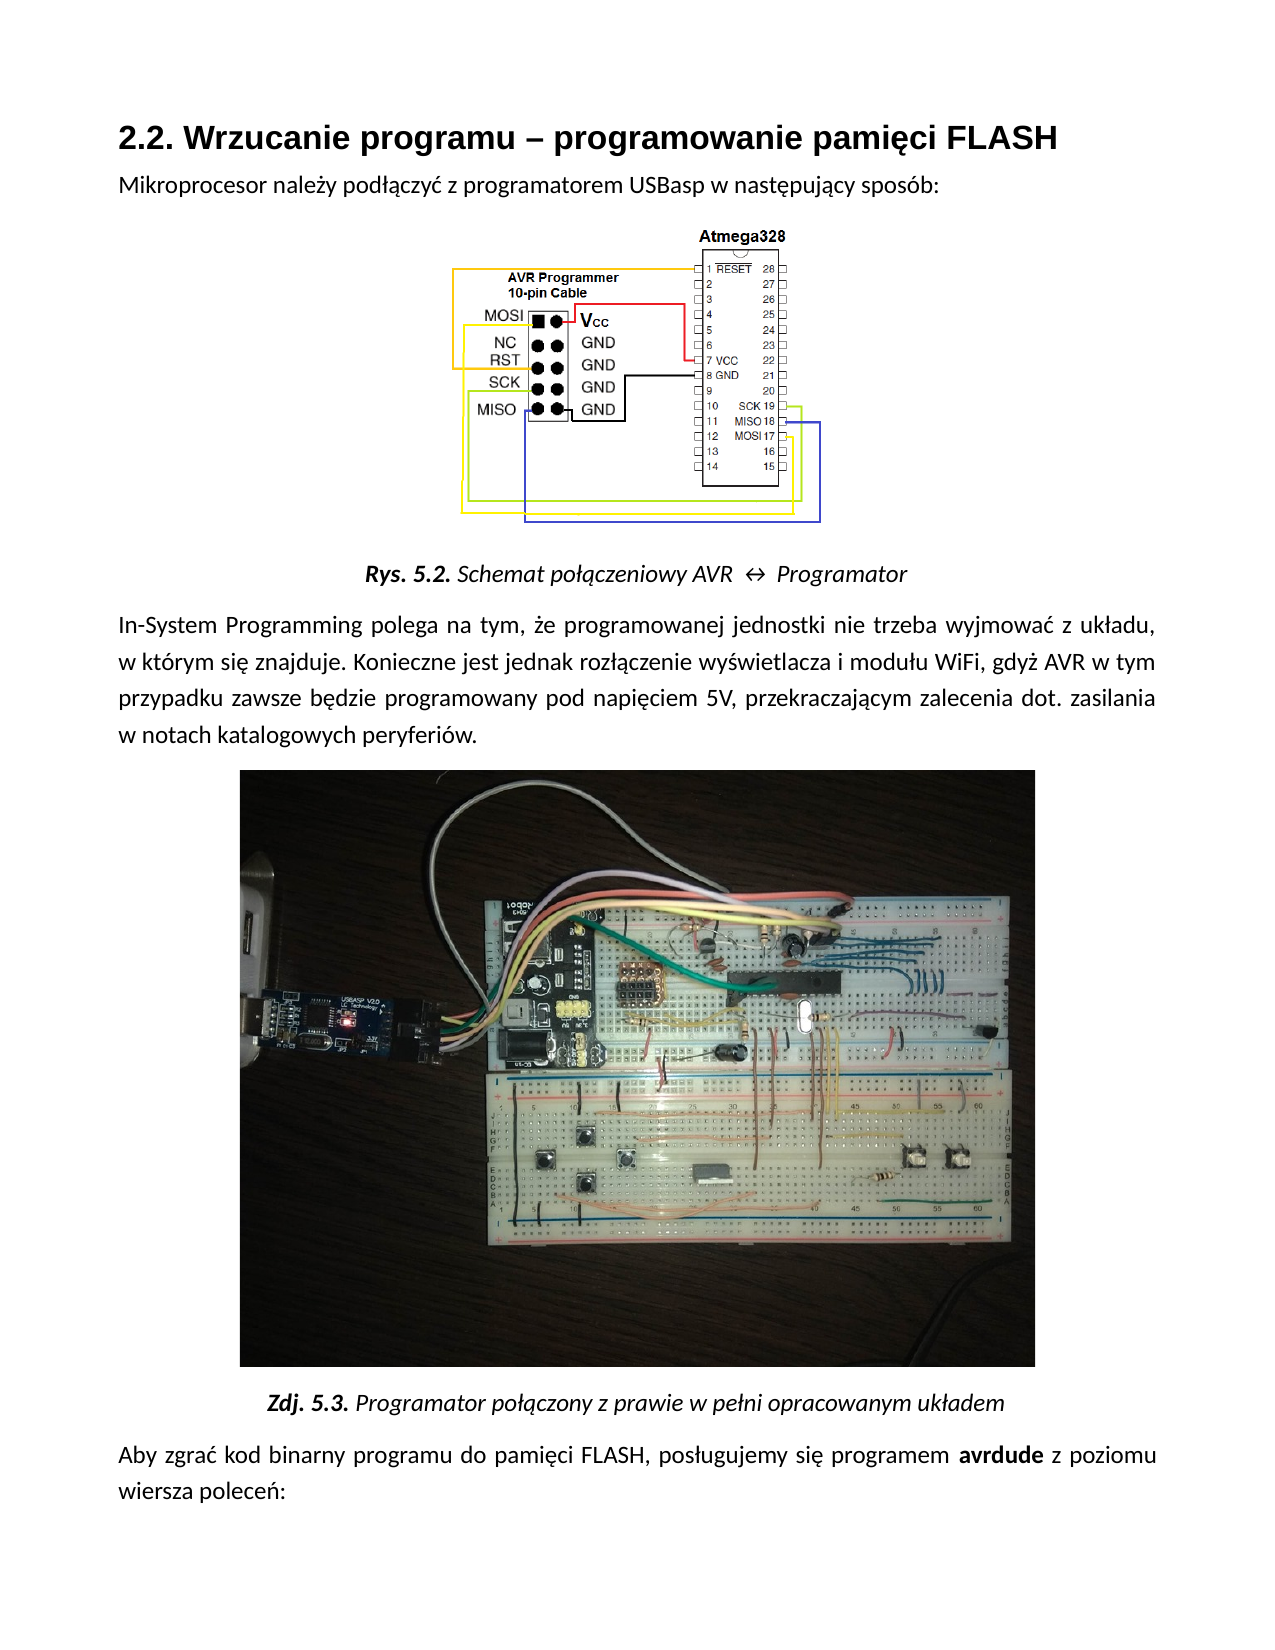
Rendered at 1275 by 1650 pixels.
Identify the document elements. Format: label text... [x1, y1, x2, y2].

subtitle 2.2. Wrzucanie programu – programowanie pamięci FLASH [118, 118, 1157, 157]
text Mikroprocesor należy podłączyć z programatorem USBasp w następujący sposób: [118, 169, 1157, 200]
text Zdj. 5.3. Programator połączony z prawie w pełni opracowanym układem [118, 1388, 1157, 1418]
picture [239, 770, 1036, 1367]
text Aby zgrać kod binarny programu do pamięci FLASH, posługujemy się programem avrdude z poziomu wiersza poleceń: [118, 1439, 1157, 1506]
picture [445, 220, 830, 538]
text Rys. 5.2. Schemat połączeniowy AVR ↔ Programator [118, 558, 1157, 589]
text In-System Programming polega na tym, że programowanej jednostki nie trzeba wyjmować z układu, w którym się znajduje. Konieczne jest jednak rozłączenie wyświetlacza i modułu WiFi, gdyż AVR w tym przypadku zawsze będzie programowany pod napięciem 5V, przekraczającym zalecenia dot. zasilania w notach katalogowych peryferiów. [118, 609, 1157, 749]
